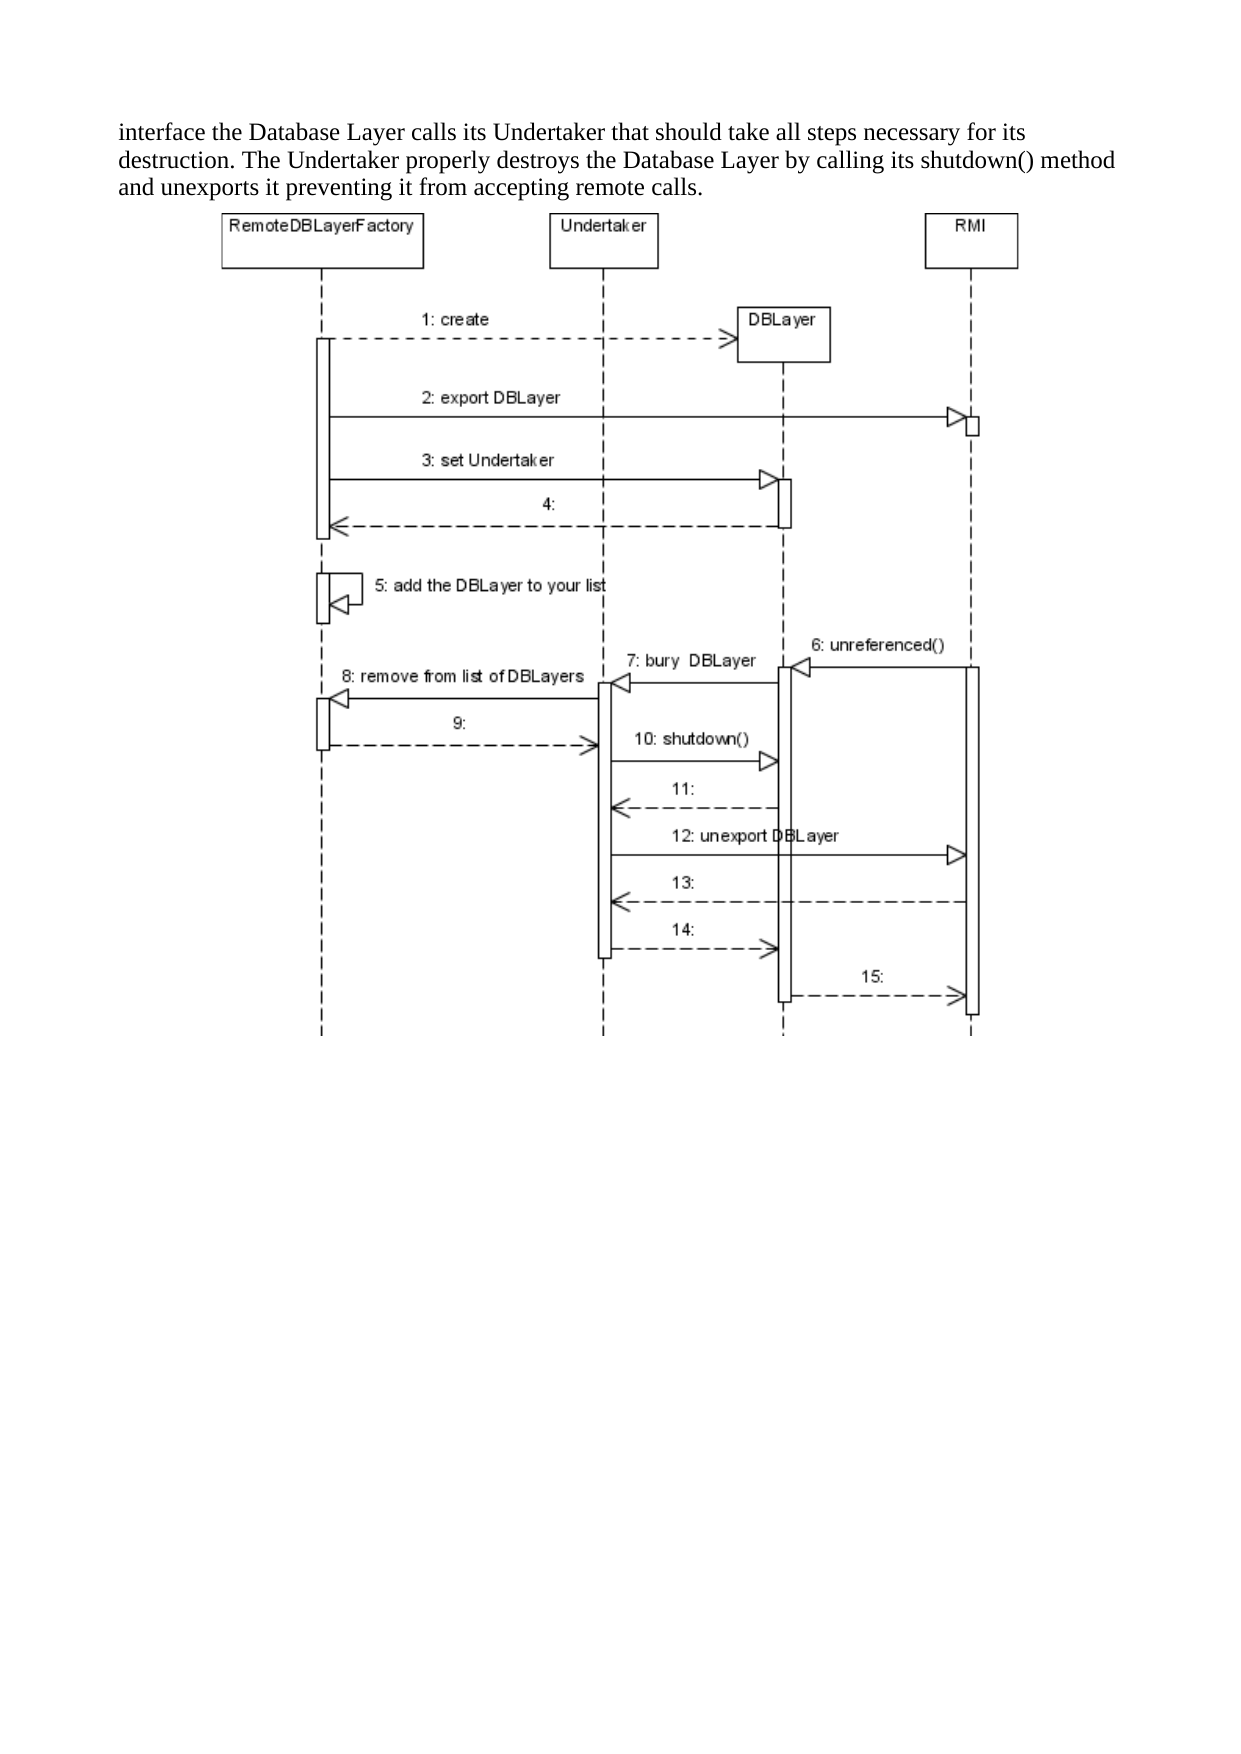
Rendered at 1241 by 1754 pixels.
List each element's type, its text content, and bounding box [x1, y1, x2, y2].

picture [221, 213, 1019, 1036]
text interface the Database Layer calls its Undertaker that should take all steps necessary for its destruction. The Undertaker properly destroys the Database Layer by calling its shutdown() method and unexports it preventing it from accepting remote calls. [118, 118, 1122, 201]
